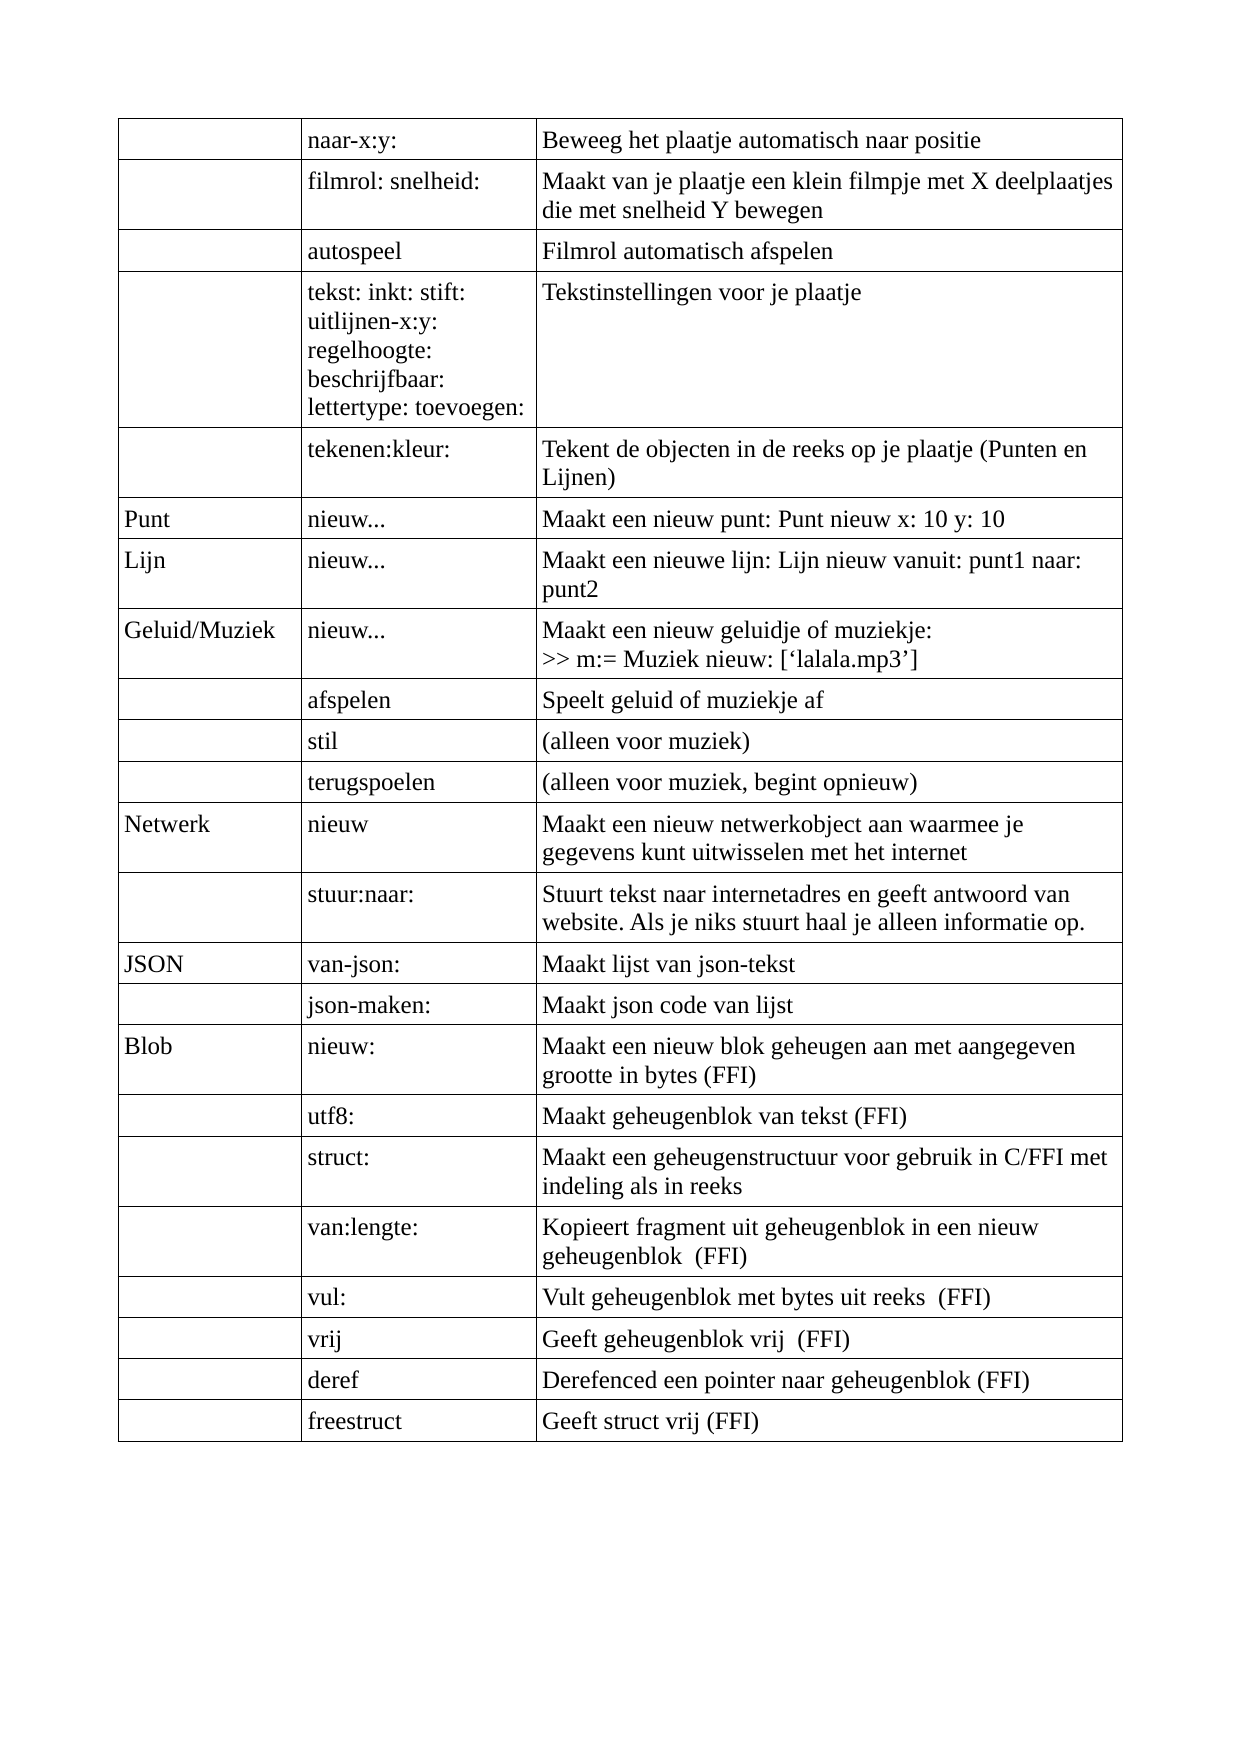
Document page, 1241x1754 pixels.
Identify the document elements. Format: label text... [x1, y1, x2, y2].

table_cell Netwerk [119, 803, 301, 872]
table_cell Maakt een geheugenstructuur voor gebruik in C/FFI met indeling als in reeks [537, 1137, 1122, 1206]
table_cell Blob [119, 1025, 301, 1094]
table_cell Geluid/Muziek [119, 609, 301, 678]
table_cell Speelt geluid of muziekje af [537, 679, 1122, 719]
table_cell [119, 1137, 301, 1206]
table_cell van-json: [302, 943, 536, 983]
table_cell [119, 762, 301, 802]
table_cell [119, 119, 301, 159]
table_cell nieuw... [302, 498, 536, 538]
table_cell van:lengte: [302, 1207, 536, 1276]
table_cell Maakt een nieuw netwerkobject aan waarmee je gegevens kunt uitwisselen met het internet [537, 803, 1122, 872]
table_cell [119, 230, 301, 271]
table_cell [119, 873, 301, 942]
table_cell [119, 1095, 301, 1136]
table_cell Maakt json code van lijst [537, 984, 1122, 1024]
table_cell Geeft geheugenblok vrij (FFI) [537, 1318, 1122, 1358]
table_cell Maakt geheugenblok van tekst (FFI) [537, 1095, 1122, 1136]
table_cell nieuw... [302, 539, 536, 608]
table_cell nieuw [302, 803, 536, 872]
table_cell JSON [119, 943, 301, 983]
table_cell (alleen voor muziek, begint opnieuw) [537, 762, 1122, 802]
table_cell Maakt een nieuwe lijn: Lijn nieuw vanuit: punt1 naar: punt2 [537, 539, 1122, 608]
table_cell [119, 1277, 301, 1317]
table_cell [119, 984, 301, 1024]
table_cell [119, 160, 301, 229]
table_cell nieuw: [302, 1025, 536, 1094]
table_cell Beweeg het plaatje automatisch naar positie [537, 119, 1122, 159]
table_cell Lijn [119, 539, 301, 608]
table_cell utf8: [302, 1095, 536, 1136]
table_cell stuur:naar: [302, 873, 536, 942]
table_cell Maakt een nieuw geluidje of muziekje: >> m:= Muziek nieuw: [‘lalala.mp3’] [537, 609, 1122, 678]
table_cell freestruct [302, 1400, 536, 1441]
table_cell tekenen:kleur: [302, 428, 536, 497]
table_cell afspelen [302, 679, 536, 719]
table_cell Maakt lijst van json-tekst [537, 943, 1122, 983]
table_cell [119, 272, 301, 427]
table_cell Kopieert fragment uit geheugenblok in een nieuw geheugenblok (FFI) [537, 1207, 1122, 1276]
table_cell struct: [302, 1137, 536, 1206]
table_cell Derefenced een pointer naar geheugenblok (FFI) [537, 1359, 1122, 1399]
table_cell Maakt een nieuw punt: Punt nieuw x: 10 y: 10 [537, 498, 1122, 538]
table_cell stil [302, 720, 536, 761]
table_cell nieuw... [302, 609, 536, 678]
table_cell Maakt van je plaatje een klein filmpje met X deelplaatjes die met snelheid Y bewegen [537, 160, 1122, 229]
table_cell Vult geheugenblok met bytes uit reeks (FFI) [537, 1277, 1122, 1317]
table_cell (alleen voor muziek) [537, 720, 1122, 761]
table_cell vul: [302, 1277, 536, 1317]
table_cell Tekstinstellingen voor je plaatje [537, 272, 1122, 427]
table_cell Filmrol automatisch afspelen [537, 230, 1122, 271]
table_cell Punt [119, 498, 301, 538]
table_cell Maakt een nieuw blok geheugen aan met aangegeven grootte in bytes (FFI) [537, 1025, 1122, 1094]
table_cell [119, 1400, 301, 1441]
table_cell deref [302, 1359, 536, 1399]
table_cell [119, 720, 301, 761]
table_cell autospeel [302, 230, 536, 271]
table_cell Tekent de objecten in de reeks op je plaatje (Punten en Lijnen) [537, 428, 1122, 497]
table_cell tekst: inkt: stift: uitlijnen-x:y: regelhoogte: beschrijfbaar: lettertype: toevoegen: [302, 272, 536, 427]
table_cell Geeft struct vrij (FFI) [537, 1400, 1122, 1441]
table_cell naar-x:y: [302, 119, 536, 159]
table_cell [119, 1207, 301, 1276]
table_cell [119, 428, 301, 497]
table_cell [119, 1318, 301, 1358]
table_cell vrij [302, 1318, 536, 1358]
table_cell [119, 1359, 301, 1399]
table_cell terugspoelen [302, 762, 536, 802]
table_cell json-maken: [302, 984, 536, 1024]
table_cell [119, 679, 301, 719]
table_cell Stuurt tekst naar internetadres en geeft antwoord van website. Als je niks stuurt haal je alleen informatie op. [537, 873, 1122, 942]
table_cell filmrol: snelheid: [302, 160, 536, 229]
